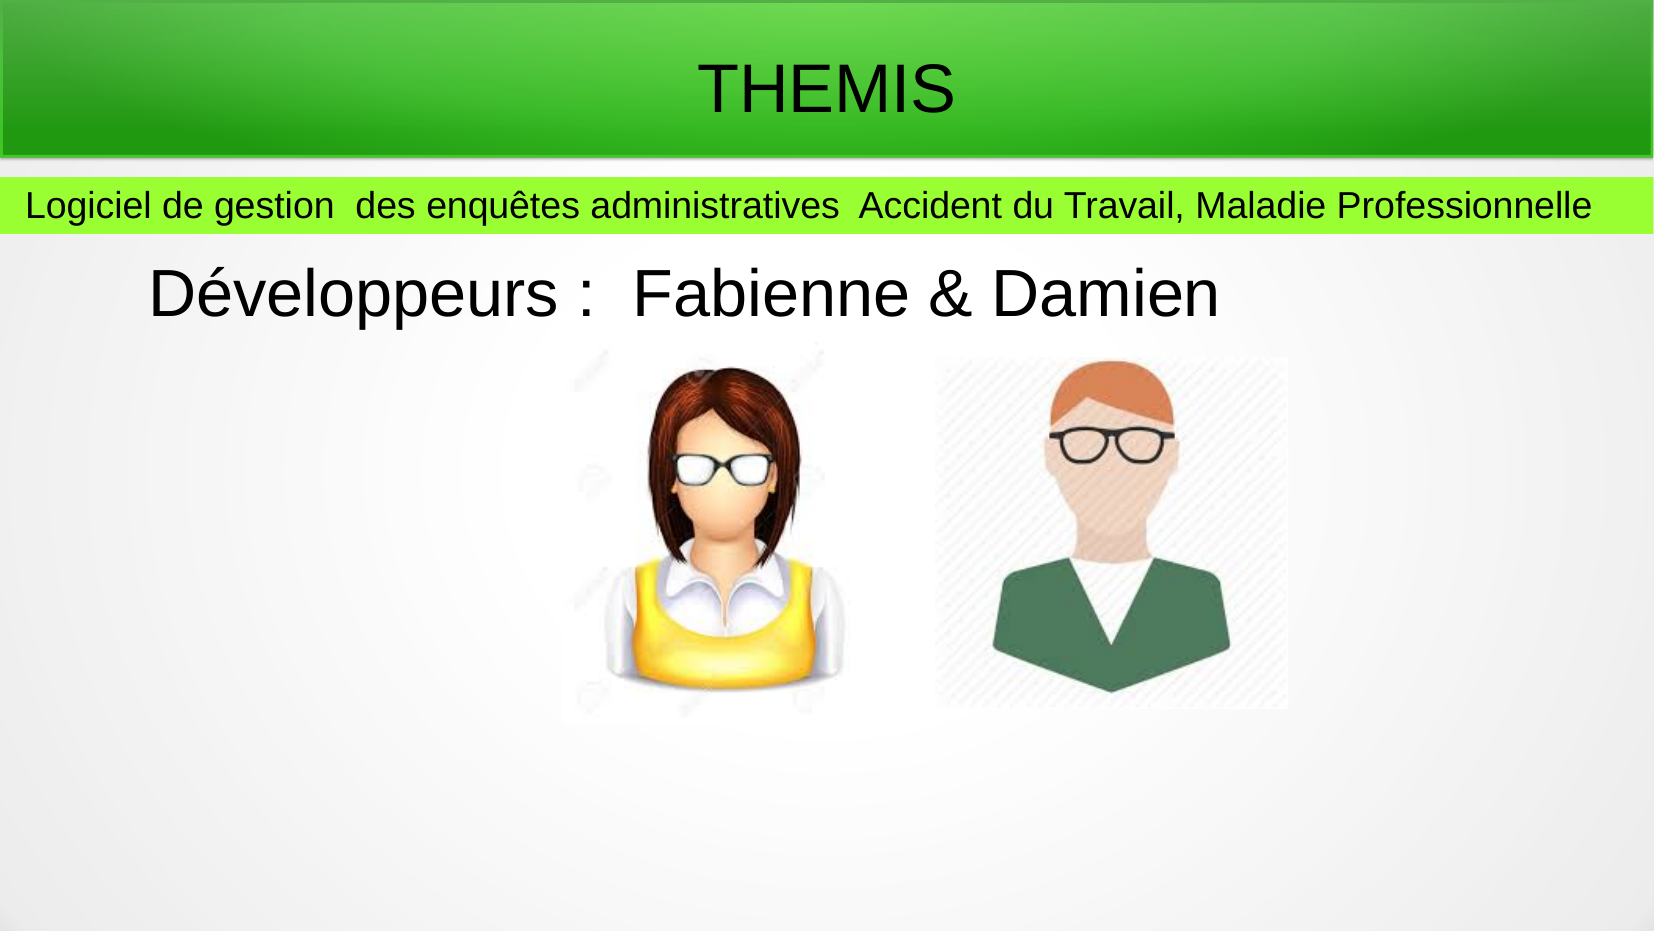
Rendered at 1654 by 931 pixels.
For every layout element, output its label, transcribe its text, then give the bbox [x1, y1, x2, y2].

picture [935, 357, 1288, 709]
text_box Logiciel de gestion des enquêtes administratives Accident du Travail, Maladie Professionnelle [0, 177, 1654, 234]
title THEMIS [82, 35, 1571, 142]
subtitle Développeurs : Fabienne & Damien [129, 234, 1241, 386]
picture [562, 342, 886, 724]
